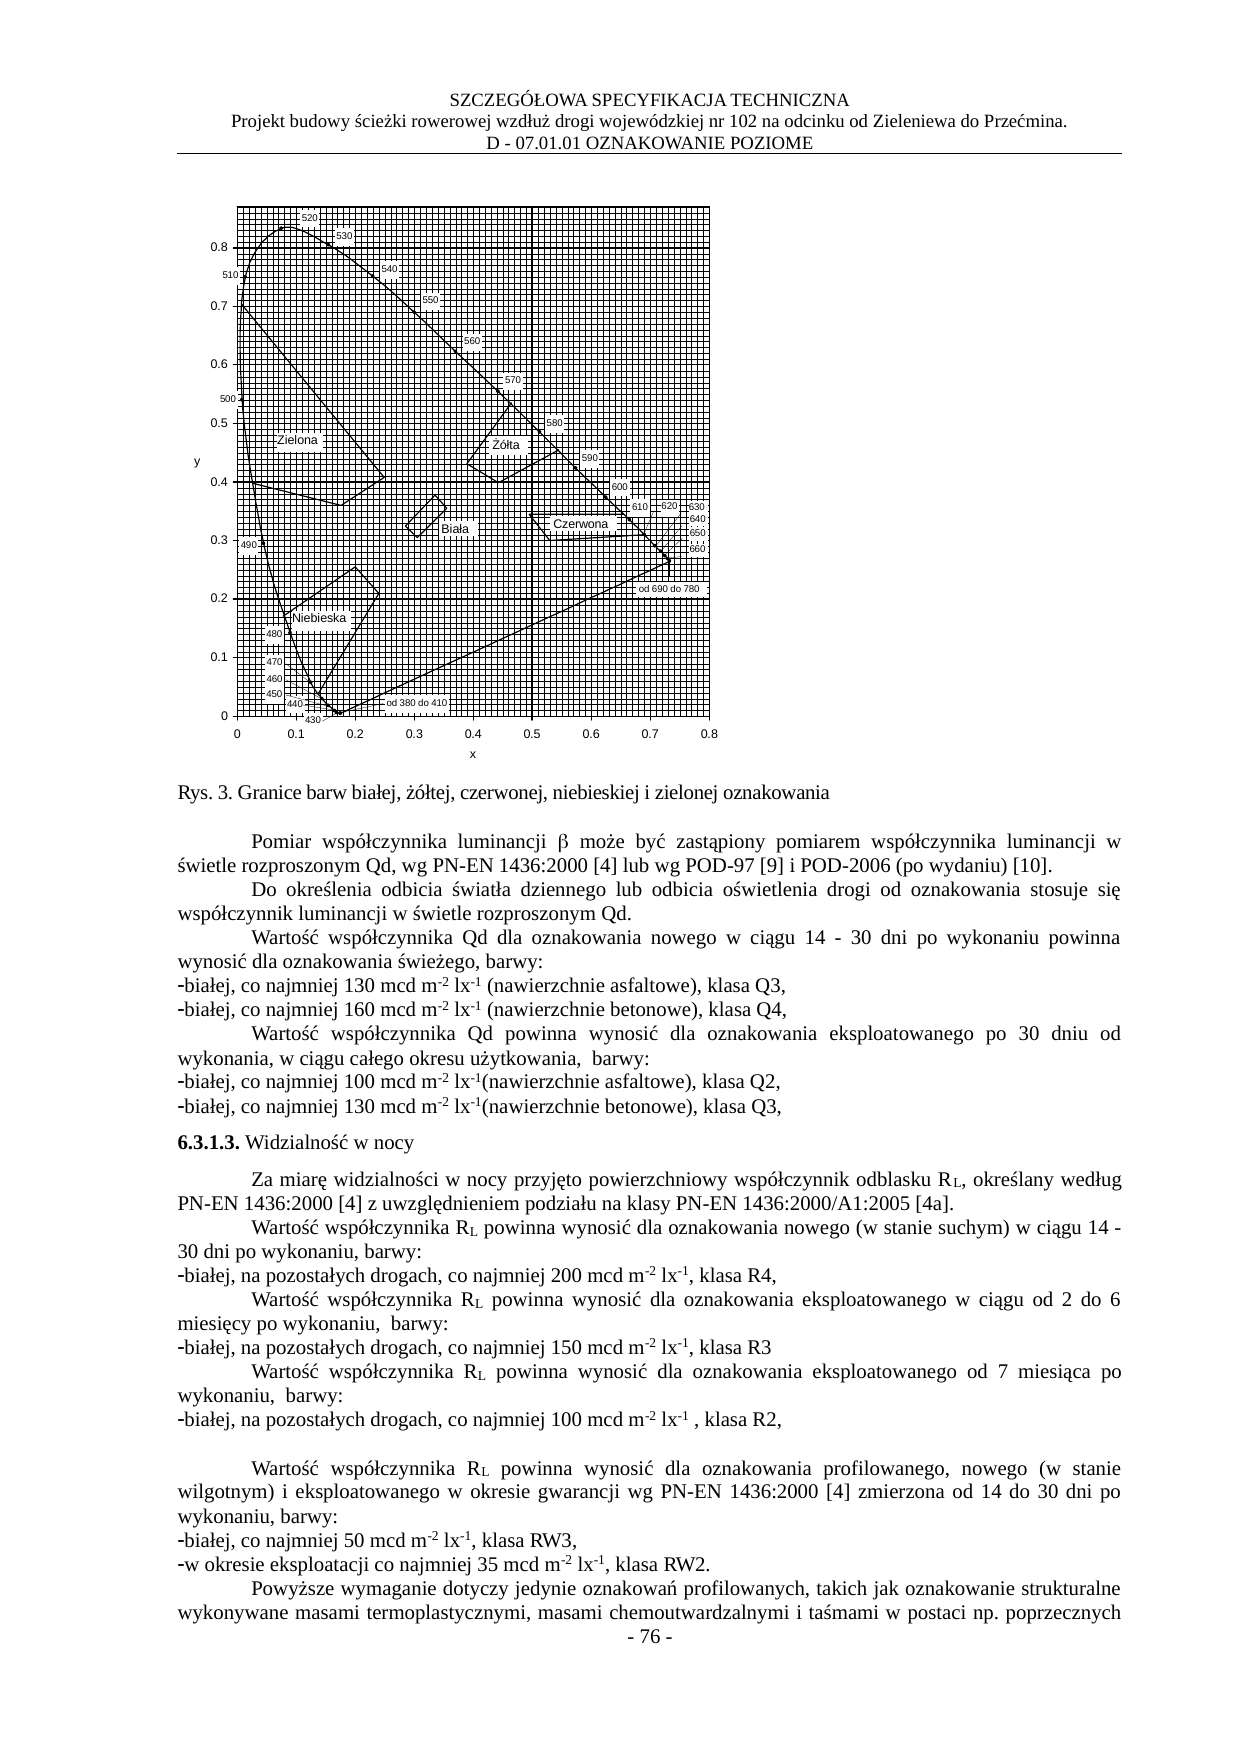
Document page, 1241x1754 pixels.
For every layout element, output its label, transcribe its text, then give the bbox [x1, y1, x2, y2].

text Pomiar współczynnika luminancji  może być zastąpiony pomiarem współczynnika luminancji w świetle rozproszonym Qd, wg PN-EN 1436:2000 [4] lub wg POD-97 [9] i POD-2006 (po wydaniu) [10]. [177, 829, 1122, 877]
text Wartość współczynnika RL powinna wynosić dla oznakowania eksploatowanego od 7 miesiąca po wykonaniu, barwy: [177, 1359, 1122, 1407]
text 6.3.1.3. Widzialność w nocy [177, 1130, 1122, 1154]
list białej, na pozostałych drogach, co najmniej 150 mcd m-2 lx-1, klasa R3 [177, 1335, 1122, 1359]
text Wartość współczynnika Qd powinna wynosić dla oznakowania eksploatowanego po 30 dniu od wykonania, w ciągu całego okresu użytkowania, barwy: [177, 1021, 1122, 1069]
text Do określenia odbicia światła dziennego lub odbicia oświetlenia drogi od oznakowania stosuje się współczynnik luminancji w świetle rozproszonym Qd. [177, 877, 1122, 925]
text Wartość współczynnika RL powinna wynosić dla oznakowania nowego (w stanie suchym) w ciągu 14 - 30 dni po wykonaniu, barwy: [177, 1215, 1122, 1263]
list białej, co najmniej 50 mcd m-2 lx-1, klasa RW3, [177, 1528, 1122, 1552]
list białej, na pozostałych drogach, co najmniej 200 mcd m-2 lx-1, klasa R4, [177, 1263, 1122, 1287]
text Wartość współczynnika RL powinna wynosić dla oznakowania eksploatowanego w ciągu od 2 do 6 miesięcy po wykonaniu, barwy: [177, 1287, 1122, 1335]
list białej, co najmniej 130 mcd m-2 lx-1 (nawierzchnie asfaltowe), klasa Q3, [177, 973, 1122, 997]
list białej, co najmniej 130 mcd m-2 lx-1(nawierzchnie betonowe), klasa Q3, [177, 1093, 1122, 1118]
list białej, na pozostałych drogach, co najmniej 100 mcd m-2 lx-1 , klasa R2, [177, 1407, 1122, 1431]
text Wartość współczynnika RL powinna wynosić dla oznakowania profilowanego, nowego (w stanie wilgotnym) i eksploatowanego w okresie gwarancji wg PN-EN 1436:2000 [4] zmierzona od 14 do 30 dni po wykonaniu, barwy: [177, 1455, 1122, 1528]
list białej, co najmniej 160 mcd m-2 lx-1 (nawierzchnie betonowe), klasa Q4, [177, 997, 1122, 1021]
text Powyższe wymaganie dotyczy jedynie oznakowań profilowanych, takich jak oznakowanie strukturalne wykonywane masami termoplastycznymi, masami chemoutwardzalnymi i taśmami w postaci np. poprzecznych [177, 1576, 1122, 1624]
list białej, co najmniej 100 mcd m-2 lx-1(nawierzchnie asfaltowe), klasa Q2, [177, 1069, 1122, 1093]
text Wartość współczynnika Qd dla oznakowania nowego w ciągu 14 - 30 dni po wykonaniu powinna wynosić dla oznakowania świeżego, barwy: [177, 925, 1122, 973]
list w okresie eksploatacji co najmniej 35 mcd m-2 lx-1, klasa RW2. [177, 1552, 1122, 1576]
text Rys. 3. Granice barw białej, żółtej, czerwonej, niebieskiej i zielonej oznakowania [177, 780, 1122, 804]
text Za miarę widzialności w nocy przyjęto powierzchniowy współczynnik odblasku RL, określany według PN-EN 1436:2000 [4] z uwzględnieniem podziału na klasy PN-EN 1436:2000/A1:2005 [4a]. [177, 1167, 1122, 1215]
